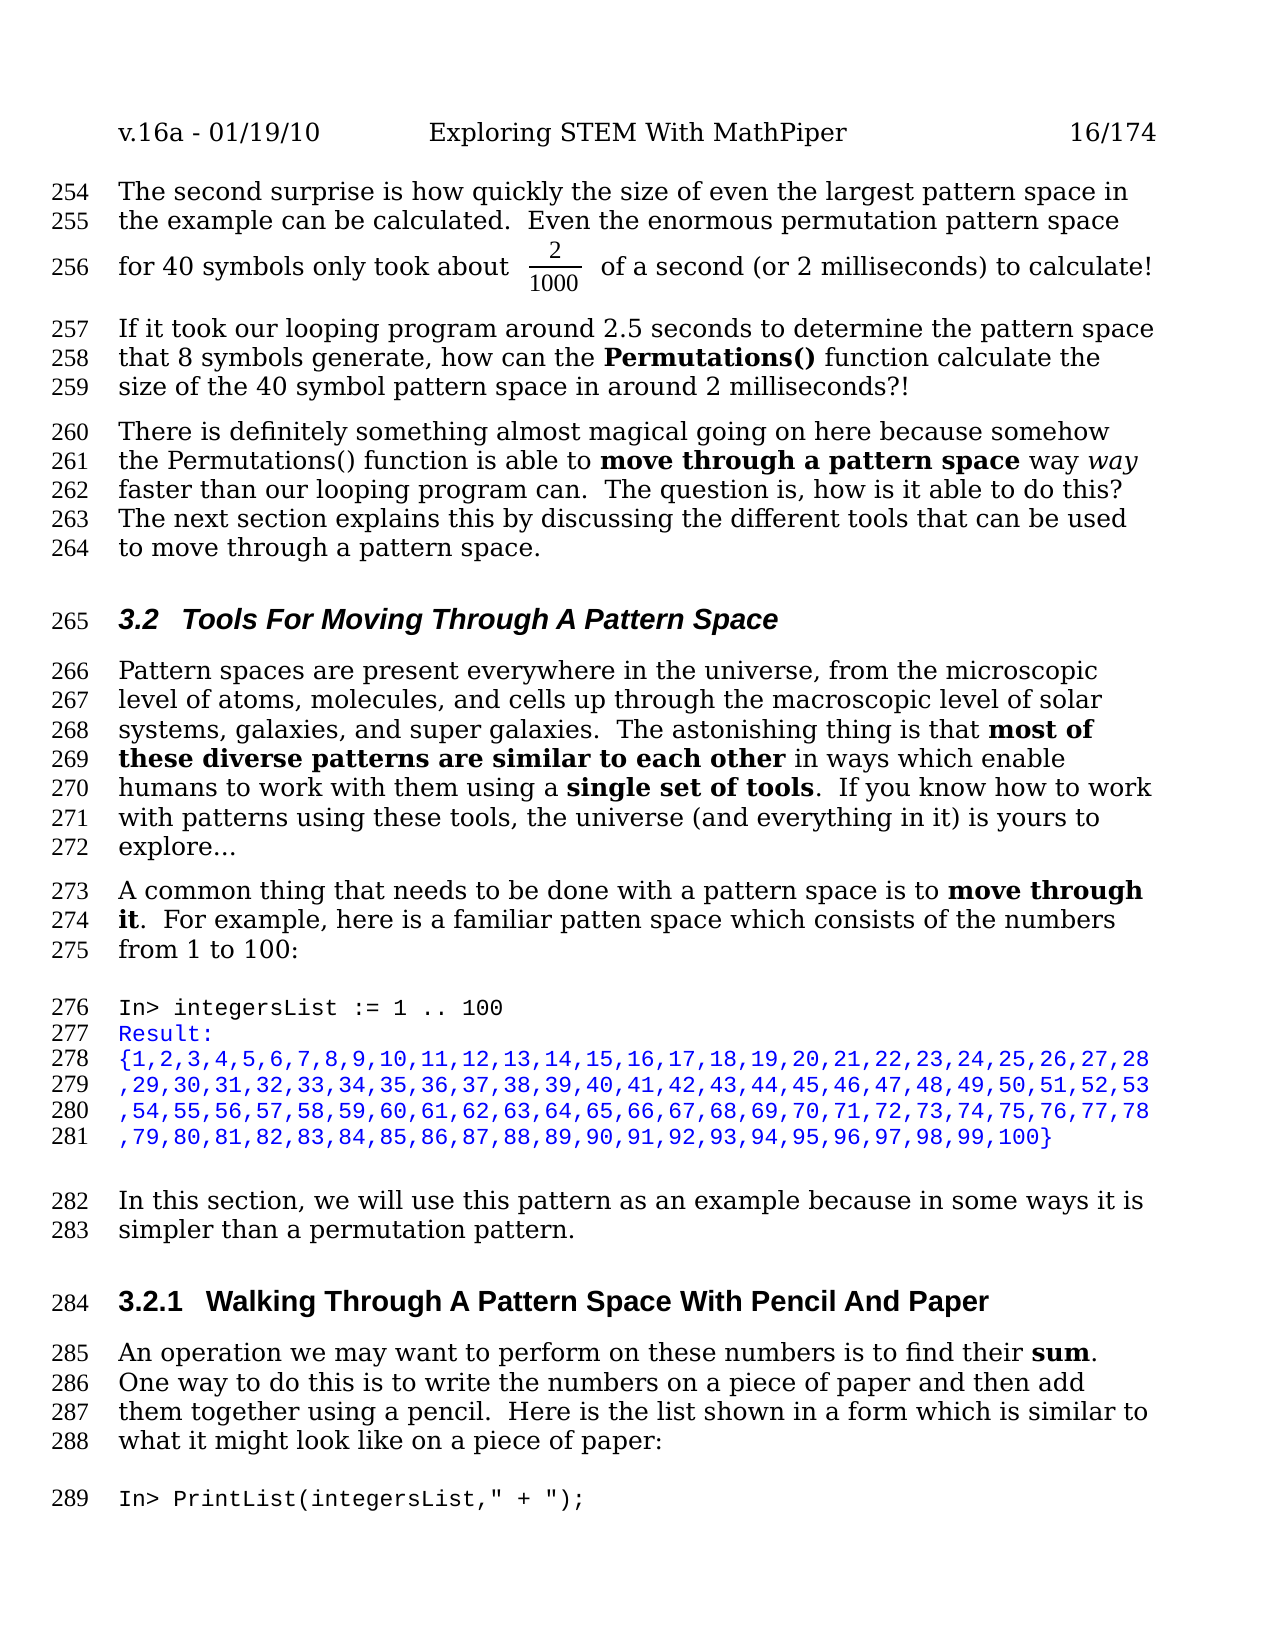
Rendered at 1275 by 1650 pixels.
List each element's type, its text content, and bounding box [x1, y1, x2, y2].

text Pattern spaces are present everywhere in the universe, from the microscopic level of atoms, molecules, and cells up through the macroscopic level of solar systems, galaxies, and super galaxies. The astonishing thing is that most of these diverse patterns are similar to each other in ways which enable humans to work with them using a single set of tools. If you know how to work with patterns using these tools, the universe (and everything in it) is yours to explore... [118, 656, 1157, 861]
text In this section, we will use this pattern as an example because in some ways it is simpler than a permutation pattern. [118, 1186, 1157, 1245]
text In> integersList := 1 .. 100 [118, 996, 1157, 1022]
text The second surprise is how quickly the size of even the largest pattern space in the example can be calculated. Even the enormous permutation pattern space for 40 symbols only took aboutof a second (or 2 milliseconds) to calculate! [118, 177, 1157, 299]
text In> PrintList(integersList," + "); [118, 1487, 1157, 1513]
subtitle Walking Through A Pattern Space With Pencil And Paper [118, 1284, 1157, 1317]
text There is definitely something almost magical going on here because somehow the Permutations() function is able to move through a pattern space way way faster than our looping program can. The question is, how is it able to do this? The next section explains this by discussing the different tools that can be used to move through a pattern space. [118, 417, 1157, 563]
text Result: {1,2,3,4,5,6,7,8,9,10,11,12,13,14,15,16,17,18,19,20,21,22,23,24,25,26,27,28,29,30,31,32,33,34,35,36,37,38,39,40,41,42,43,44,45,46,47,48,49,50,51,52,53,54,55,56,57,58,59,60,61,62,63,64,65,66,67,68,69,70,71,72,73,74,75,76,77,78,79,80,81,82,83,84,85,86,87,88,89,90,91,92,93,94,95,96,97,98,99,100} [118, 1022, 1157, 1152]
text A common thing that needs to be done with a pattern space is to move through it. For example, here is a familiar patten space which consists of the numbers from 1 to 100: [118, 876, 1157, 964]
text An operation we may want to perform on these numbers is to find their sum. One way to do this is to write the numbers on a piece of paper and then add them together using a pencil. Here is the list shown in a form which is similar to what it might look like on a piece of paper: [118, 1338, 1157, 1455]
text If it took our looping program around 2.5 seconds to determine the pattern space that 8 symbols generate, how can the Permutations() function calculate the size of the 40 symbol pattern space in around 2 milliseconds?! [118, 314, 1157, 402]
subtitle Tools For Moving Through A Pattern Space [118, 602, 1157, 635]
